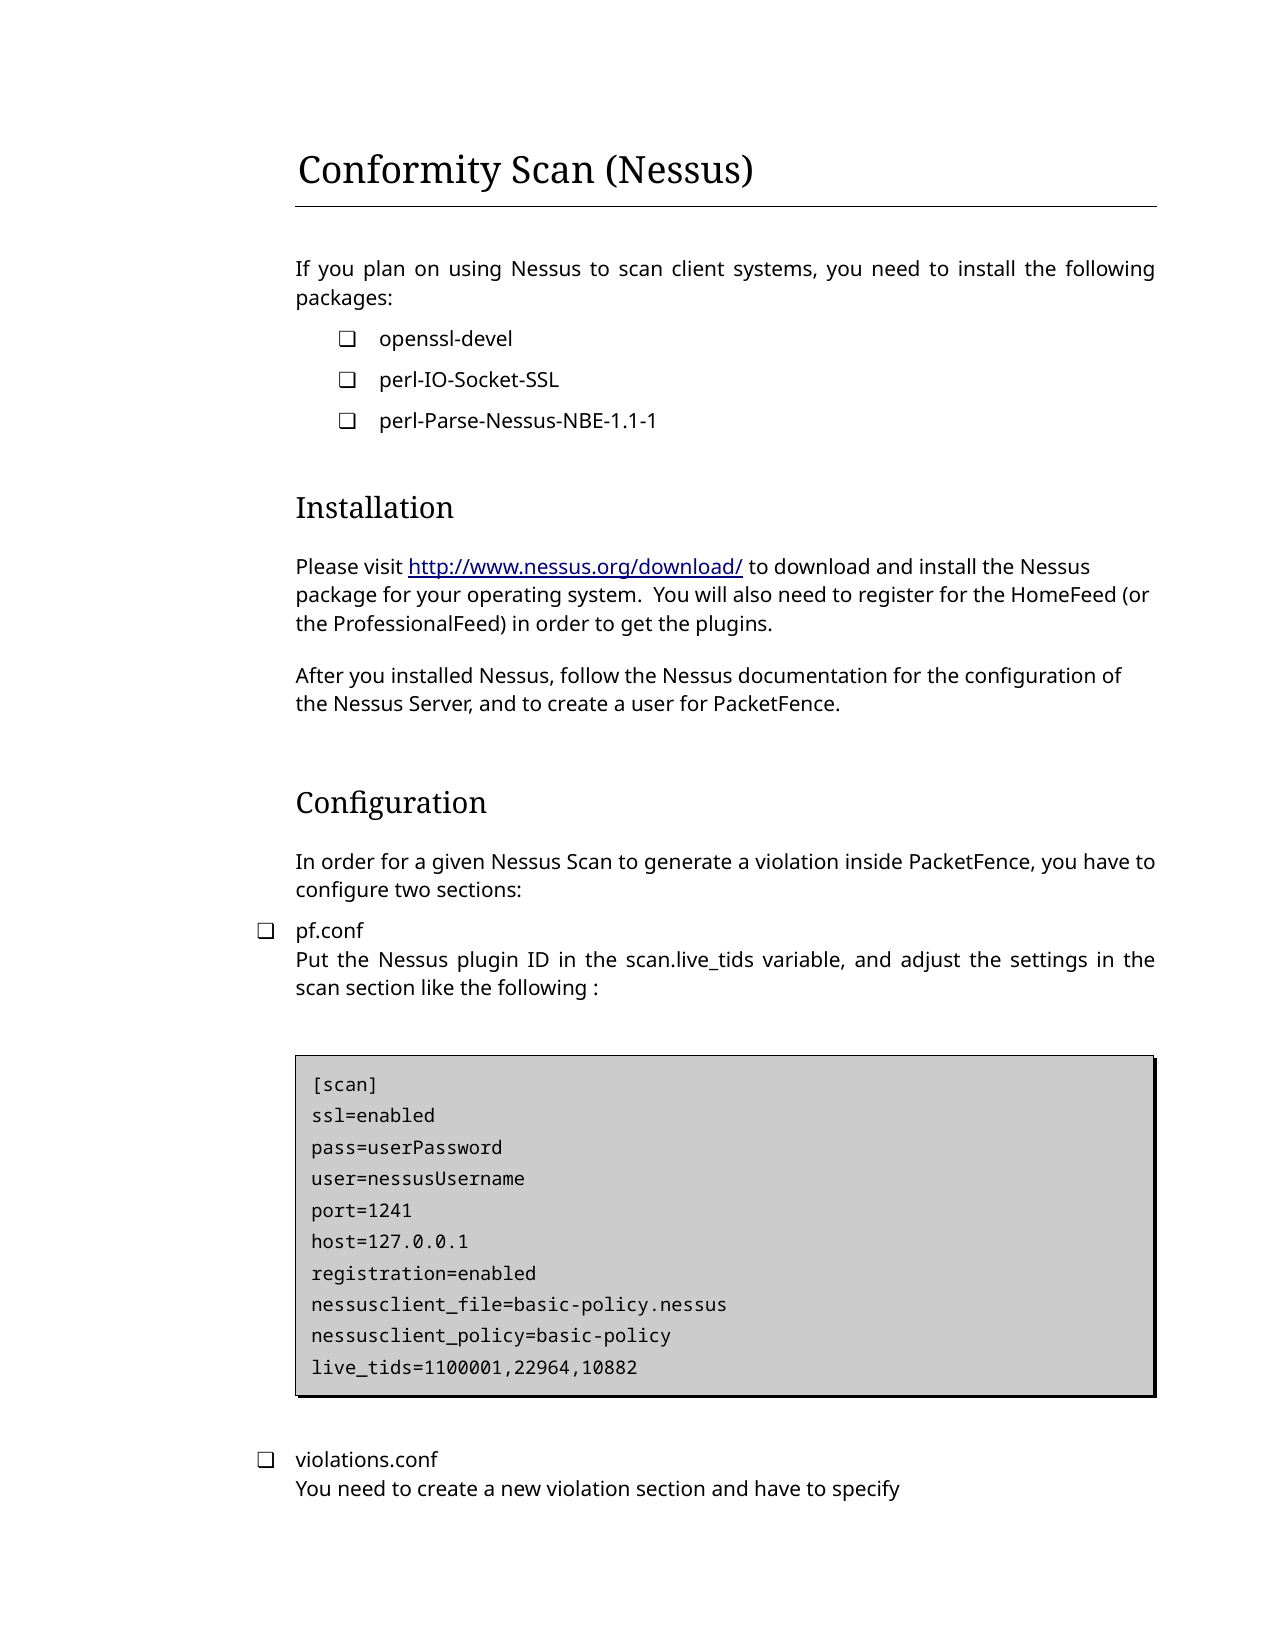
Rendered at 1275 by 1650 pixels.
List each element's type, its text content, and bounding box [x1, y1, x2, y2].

text nessusclient_file=basic-policy.nessus [296, 1275, 1153, 1307]
text host=127.0.0.1 [296, 1212, 1153, 1244]
text live_tids=1100001,22964,10882 [296, 1338, 1153, 1395]
text port=1241 [296, 1181, 1153, 1212]
list ❏ openssl-devel [338, 324, 1157, 352]
list ❏ pf.conf Put the Nessus plugin ID in the scan.live_tids variable, and adjust the settings in the scan section like the following : [256, 916, 1157, 1002]
list ❏ perl-Parse-Nessus-NBE-1.1-1 [338, 406, 1157, 434]
list ❏ perl-IO-Socket-SSL [338, 365, 1157, 393]
text nessusclient_policy=basic-policy [296, 1307, 1153, 1338]
text In order for a given Nessus Scan to generate a violation inside PacketFence, you have to configure two sections: [295, 847, 1157, 904]
text Please visit http://www.nessus.org/download/ to download and install the Nessus package for your operating system. You will also need to register for the HomeFeed (or the ProfessionalFeed) in order to get the plugins. [295, 552, 1157, 637]
text user=nessusUsername [296, 1149, 1153, 1181]
text registration=enabled [296, 1244, 1153, 1275]
text ssl=enabled [296, 1087, 1153, 1118]
subtitle Installation [295, 488, 1157, 527]
subtitle Configuration [295, 783, 1157, 822]
text After you installed Nessus, follow the Nessus documentation for the configuration of the Nessus Server, and to create a user for PacketFence. [295, 661, 1157, 718]
text pass=userPassword [296, 1118, 1153, 1149]
text [scan] [296, 1056, 1153, 1087]
subtitle Conformity Scan (Nessus) [295, 143, 1157, 206]
list ❏ violations.conf You need to create a new violation section and have to specify [256, 1445, 1157, 1502]
text If you plan on using Nessus to scan client systems, you need to install the following packages: [295, 254, 1157, 311]
